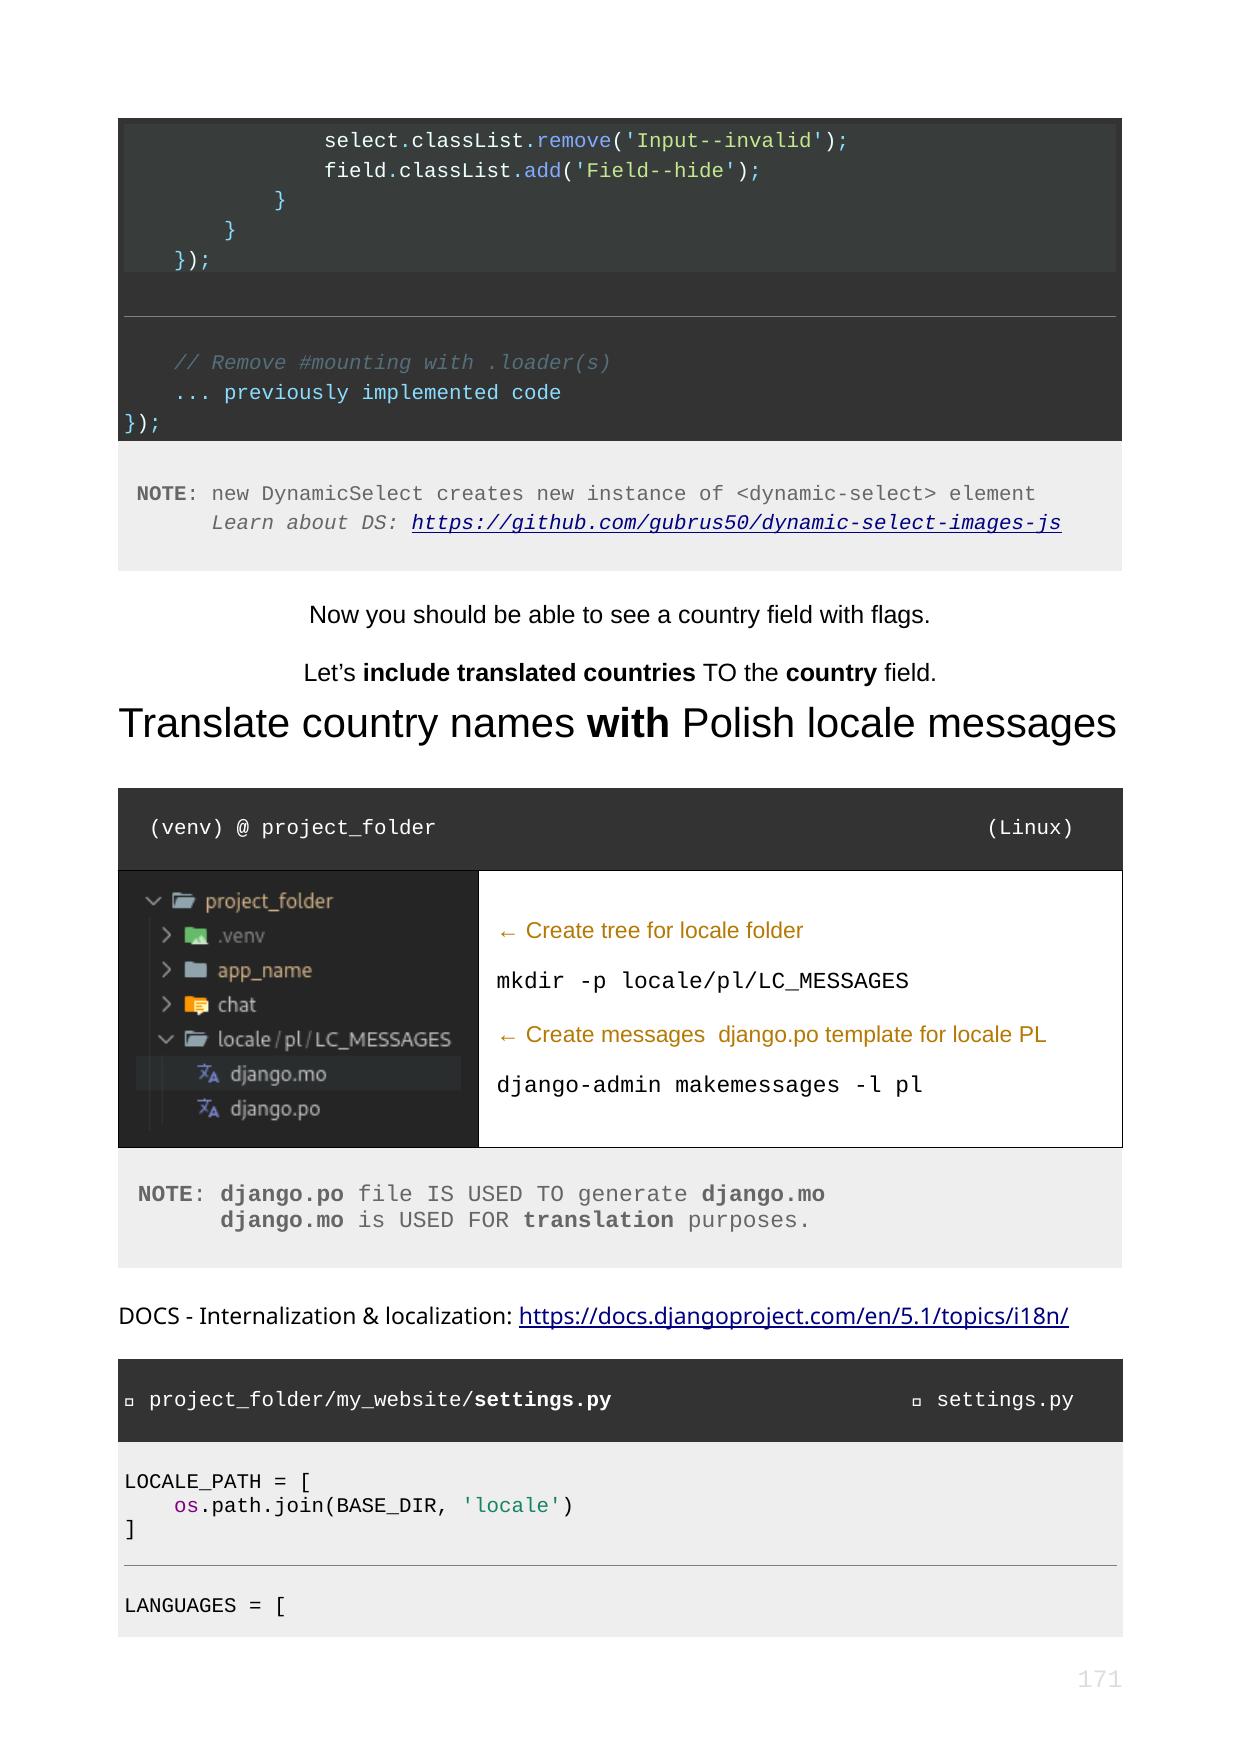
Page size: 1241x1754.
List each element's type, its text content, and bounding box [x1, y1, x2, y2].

picture [135, 888, 461, 1130]
table_header [119, 871, 478, 1147]
table_header select.classList.remove('Input--invalid'); field.classList.add('Field--hide'); } } }); // Remove #mounting with .loader(s) ... previously implemented code }); [118, 118, 1122, 441]
text Now you should be able to see a country field with flags. [118, 600, 1122, 629]
table_header NOTE: django.po file IS USED TO generate django.mo django.mo is USED FOR translation purposes. [118, 1148, 1122, 1268]
text Let’s include translated countries TO the country field. [118, 657, 1122, 686]
text DOCS - Internalization & localization: https://docs.djangoproject.com/en/5.1/topics/i18n/ [118, 1300, 1122, 1331]
table_cell LOCALE_PATH = [ os.path.join(BASE_DIR, 'locale') ] LANGUAGES = [ [118, 1442, 1123, 1637]
table_header ← Create tree for locale folder mkdir -p locale/pl/LC_MESSAGES ← Create messages django.po template for locale PL django-admin makemessages -l pl [479, 871, 1122, 1147]
subtitle Translate country names with Polish locale messages [118, 699, 1122, 747]
table_header 🖥️ (venv) @ project_folder (Linux) [118, 788, 1123, 870]
table_cell NOTE: new DynamicSelect creates new instance of <dynamic-select> element Learn about DS: https://github.com/gubrus50/dynamic-select-images-js [118, 441, 1122, 571]
table_header 📝 project_folder/my_website/settings.py 🐍 settings.py [118, 1359, 1123, 1442]
